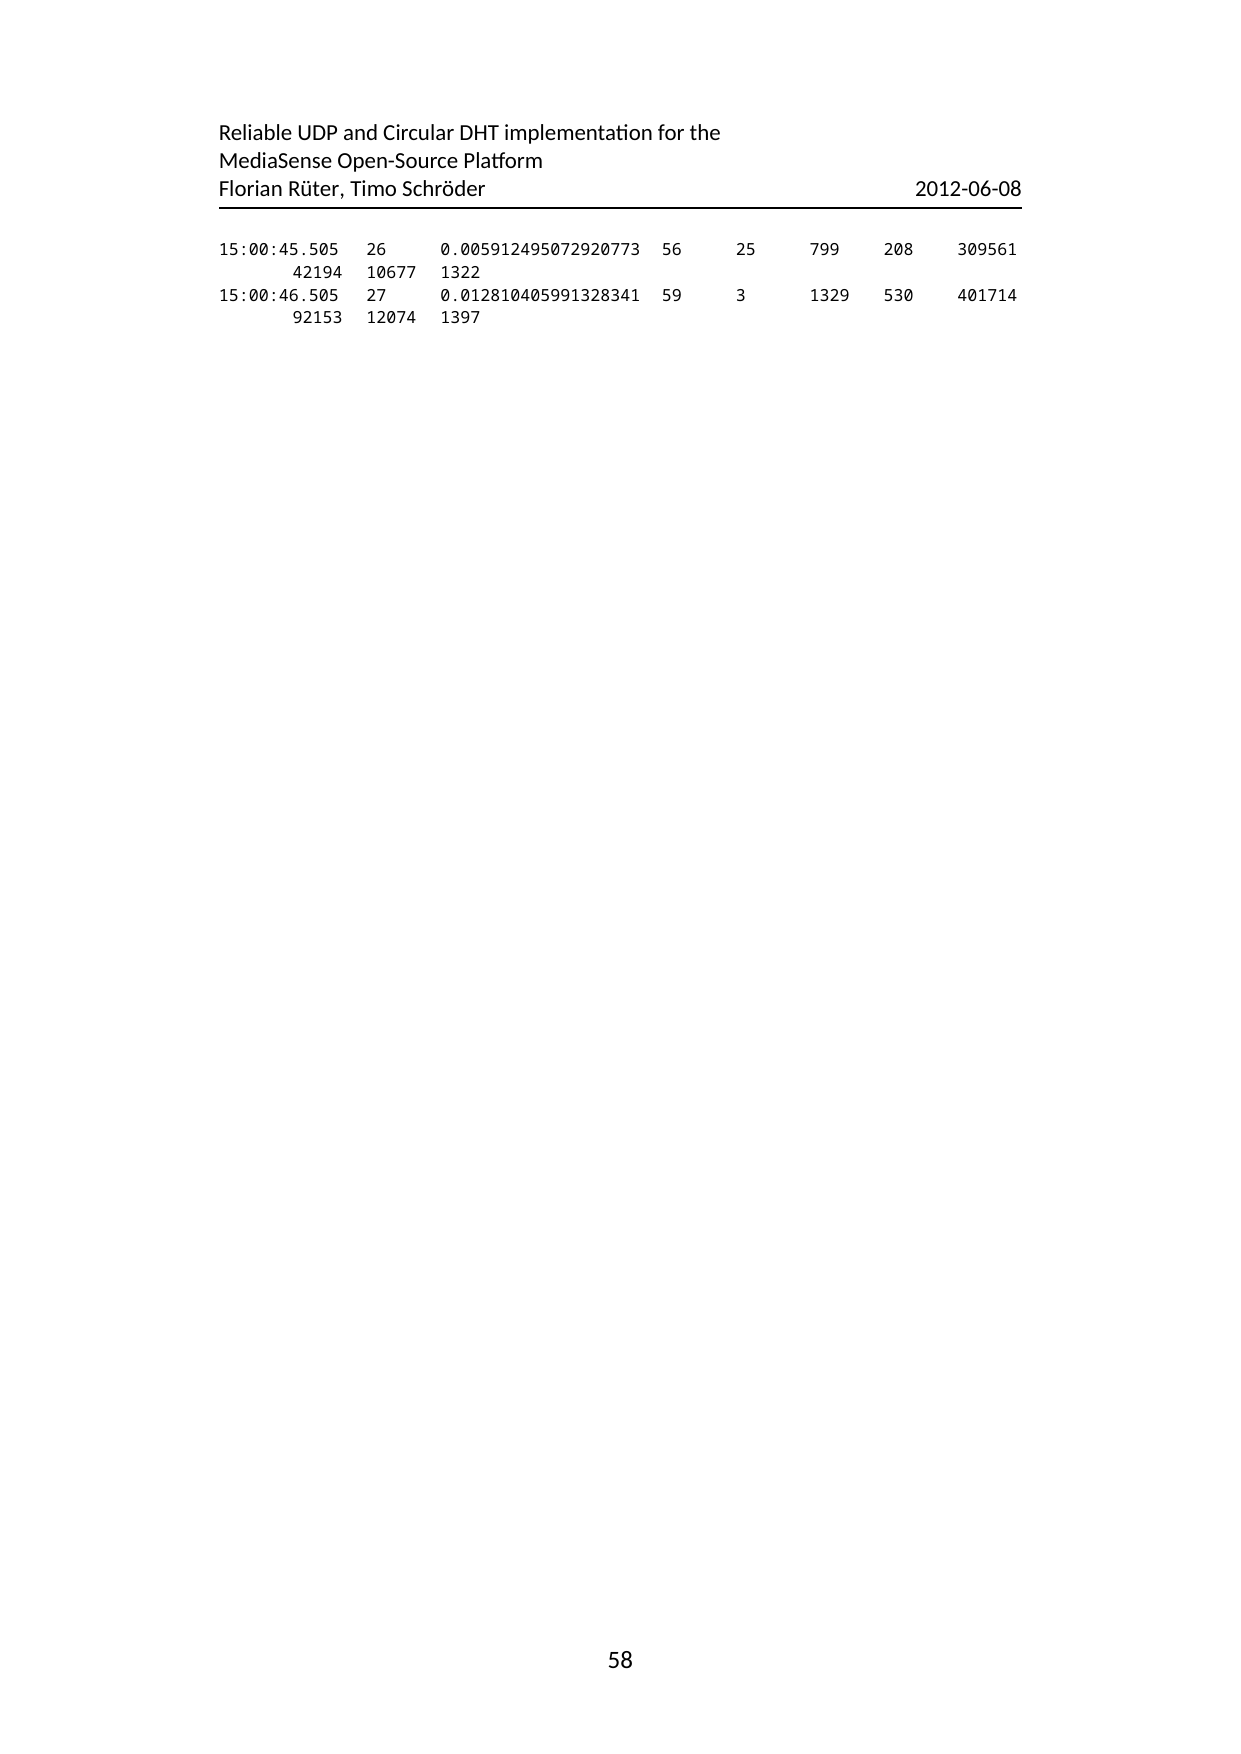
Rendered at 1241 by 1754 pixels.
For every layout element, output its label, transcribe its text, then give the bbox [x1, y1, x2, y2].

text 15:00:46.505 27 0.012810405991328341 59 3 1329 530 401714 92153 12074 1397 [218, 283, 1022, 329]
text 15:00:45.505 26 0.005912495072920773 56 25 799 208 309561 42194 10677 1322 [218, 238, 1022, 283]
